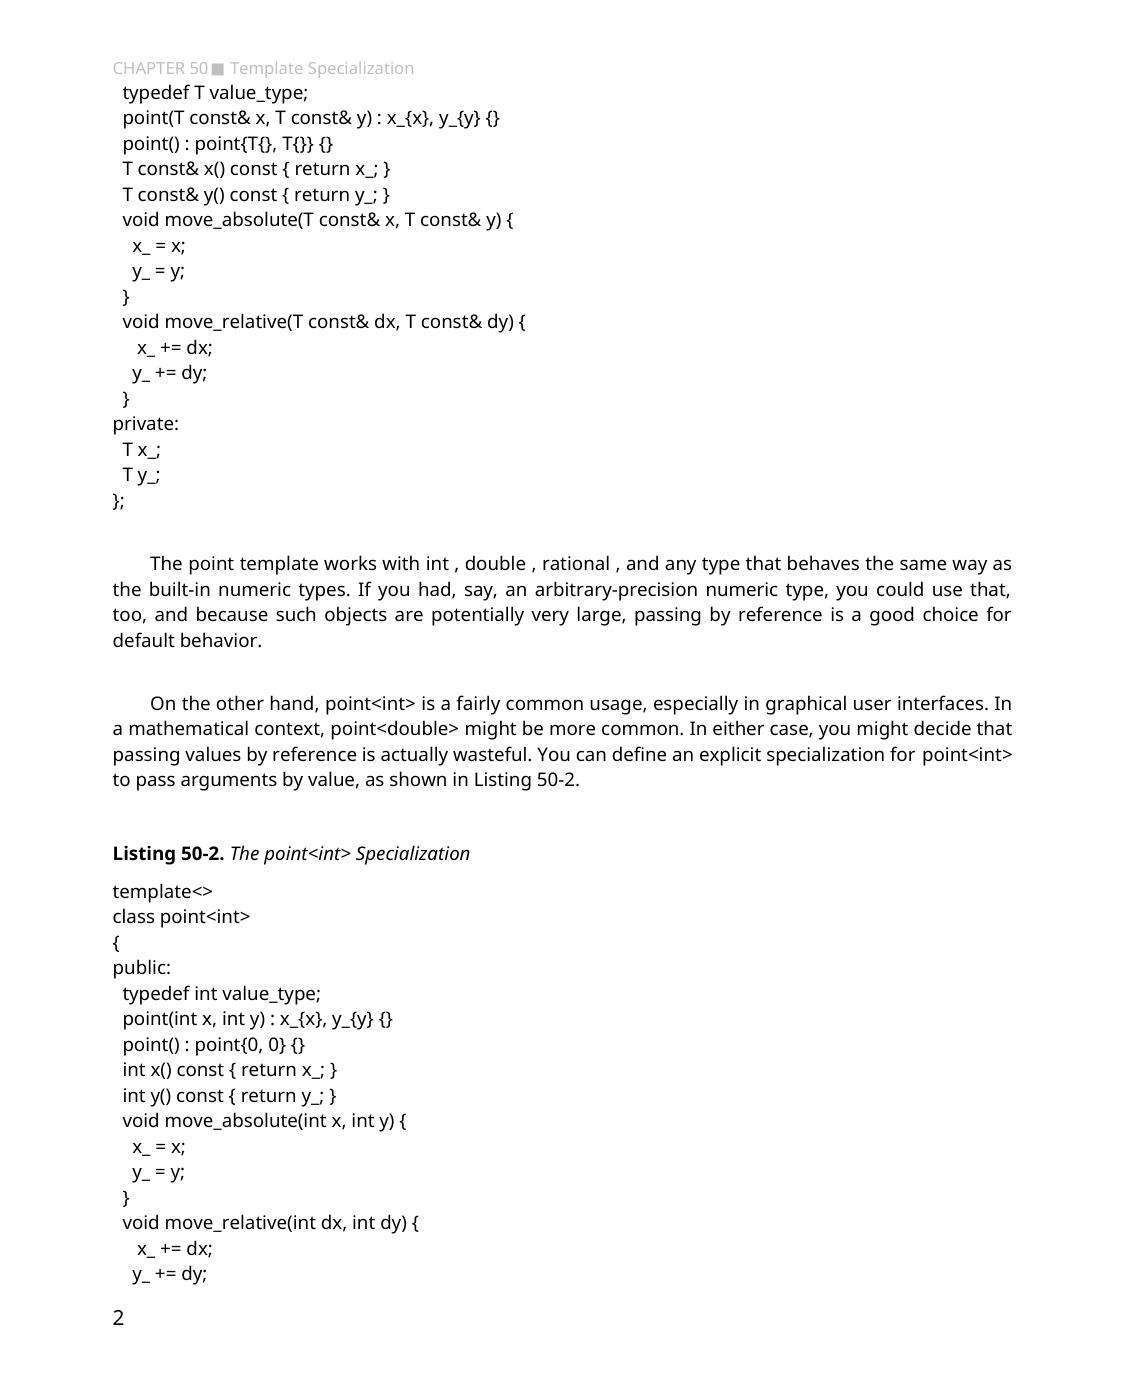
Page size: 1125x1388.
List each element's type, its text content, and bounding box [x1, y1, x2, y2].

text { [112, 929, 1012, 954]
text } [112, 1184, 1012, 1210]
text x_ = x; [112, 232, 1012, 258]
text int y() const { return y_; } [112, 1082, 1012, 1108]
text On the other hand, point<int> is a fairly common usage, especially in graphical user interfaces. In a mathematical context, point<double> might be more common. In either case, you might decide that passing values by reference is actually wasteful. You can define an explicit specialization for point<int> to pass arguments by value, as shown in Listing 50-2. [112, 690, 1012, 792]
text T const& x() const { return x_; } [112, 156, 1012, 181]
text } [112, 385, 1012, 411]
text point(int x, int y) : x_{x}, y_{y} {} [112, 1006, 1012, 1031]
text T const& y() const { return y_; } [112, 181, 1012, 207]
text void move_relative(T const& dx, T const& dy) { [112, 309, 1012, 334]
text private: [112, 411, 1012, 436]
text } [112, 283, 1012, 309]
text typedef int value_type; [112, 980, 1012, 1006]
text }; [112, 487, 1012, 513]
text typedef T value_type; [112, 79, 1012, 104]
text void move_relative(int dx, int dy) { [112, 1210, 1012, 1235]
text template<> [112, 878, 1012, 903]
text point() : point{T{}, T{}} {} [112, 130, 1012, 156]
text T y_; [112, 462, 1012, 487]
text class point<int> [112, 903, 1012, 929]
text point(T const& x, T const& y) : x_{x}, y_{y} {} [112, 104, 1012, 130]
text The point template works with int , double , rational , and any type that behaves the same way as the built-in numeric types. If you had, say, an arbitrary-precision numeric type, you could use that, too, and because such objects are potentially very large, passing by reference is a good choice for default behavior. [112, 550, 1012, 652]
text void move_absolute(T const& x, T const& y) { [112, 207, 1012, 232]
text x_ += dx; [112, 334, 1012, 360]
text x_ = x; [112, 1133, 1012, 1159]
text Listing 50-2. The point<int> Specialization [112, 840, 1012, 865]
text x_ += dx; [112, 1235, 1012, 1261]
text y_ = y; [112, 1159, 1012, 1184]
text y_ = y; [112, 258, 1012, 283]
text void move_absolute(int x, int y) { [112, 1108, 1012, 1133]
text y_ += dy; [112, 360, 1012, 385]
text point() : point{0, 0} {} [112, 1031, 1012, 1057]
text y_ += dy; [112, 1261, 1012, 1286]
text T x_; [112, 436, 1012, 462]
text int x() const { return x_; } [112, 1057, 1012, 1082]
text public: [112, 954, 1012, 980]
